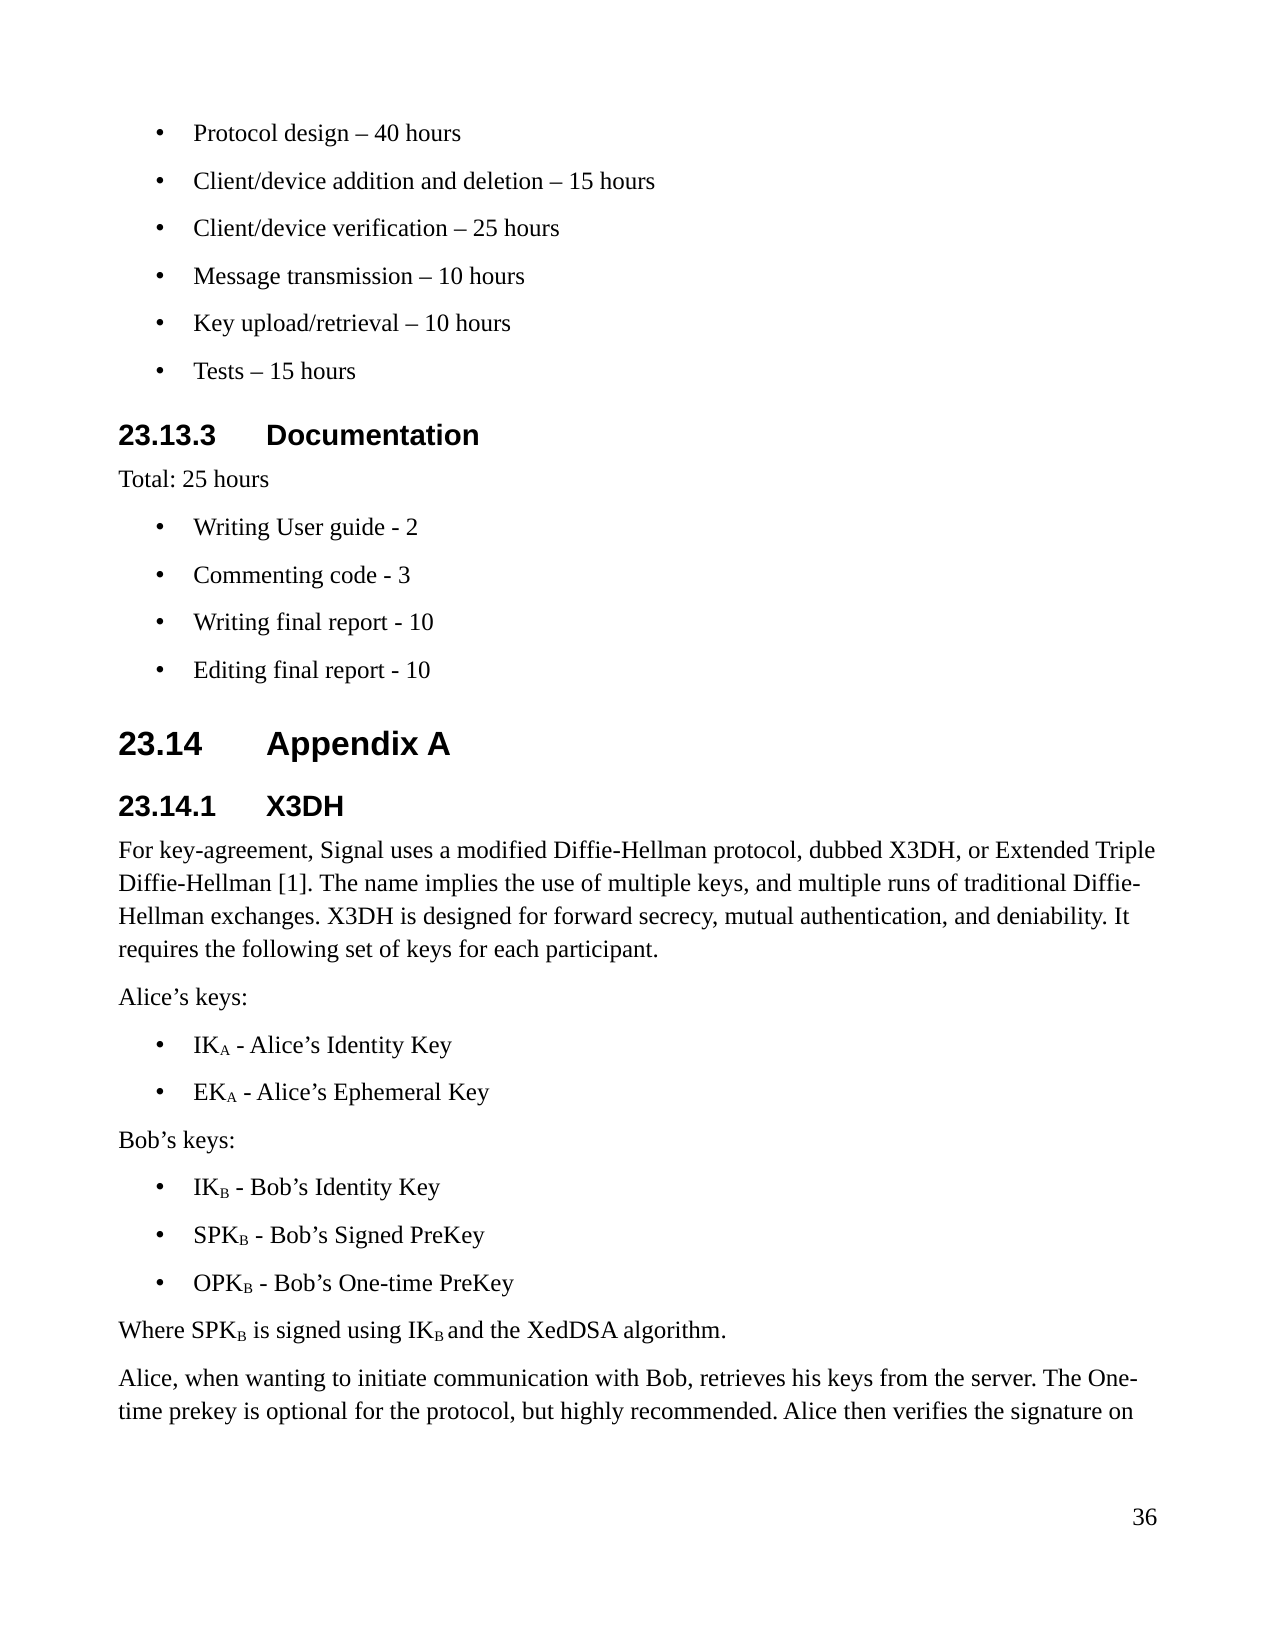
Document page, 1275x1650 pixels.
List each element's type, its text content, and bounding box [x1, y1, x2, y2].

list Editing final report - 10 [156, 655, 1157, 684]
list IKA - Alice’s Identity Key [156, 1030, 1157, 1058]
list Client/device verification – 25 hours [156, 213, 1157, 242]
text Alice’s keys: [118, 982, 1157, 1011]
list OPKB - Bob’s One-time PreKey [156, 1268, 1157, 1296]
text Where SPKB is signed using IKB and the XedDSA algorithm. [118, 1315, 1157, 1344]
list Protocol design – 40 hours [156, 118, 1157, 147]
list Tests – 15 hours [156, 356, 1157, 385]
list EKA - Alice’s Ephemeral Key [156, 1077, 1157, 1106]
subtitle Appendix A [118, 723, 1157, 762]
text Bob’s keys: [118, 1125, 1157, 1154]
list Key upload/retrieval – 10 hours [156, 308, 1157, 337]
list IKB - Bob’s Identity Key [156, 1172, 1157, 1201]
text Total: 25 hours [118, 464, 1157, 493]
subtitle X3DH [118, 789, 1157, 823]
text Alice, when wanting to initiate communication with Bob, retrieves his keys from the server. The One-time prekey is optional for the protocol, but highly recommended. Alice then verifies the signature on [118, 1363, 1157, 1425]
list Client/device addition and deletion – 15 hours [156, 166, 1157, 194]
list Message transmission – 10 hours [156, 261, 1157, 290]
subtitle Documentation [118, 418, 1157, 452]
list Writing final report - 10 [156, 607, 1157, 636]
text For key-agreement, Signal uses a modified Diffie-Hellman protocol, dubbed X3DH, or Extended Triple Diffie-Hellman [1]. The name implies the use of multiple keys, and multiple runs of traditional Diffie-Hellman exchanges. X3DH is designed for forward secrecy, mutual authentication, and deniability. It requires the following set of keys for each participant. [118, 835, 1157, 963]
list Writing User guide - 2 [156, 512, 1157, 541]
list Commenting code - 3 [156, 560, 1157, 588]
list SPKB - Bob’s Signed PreKey [156, 1220, 1157, 1249]
